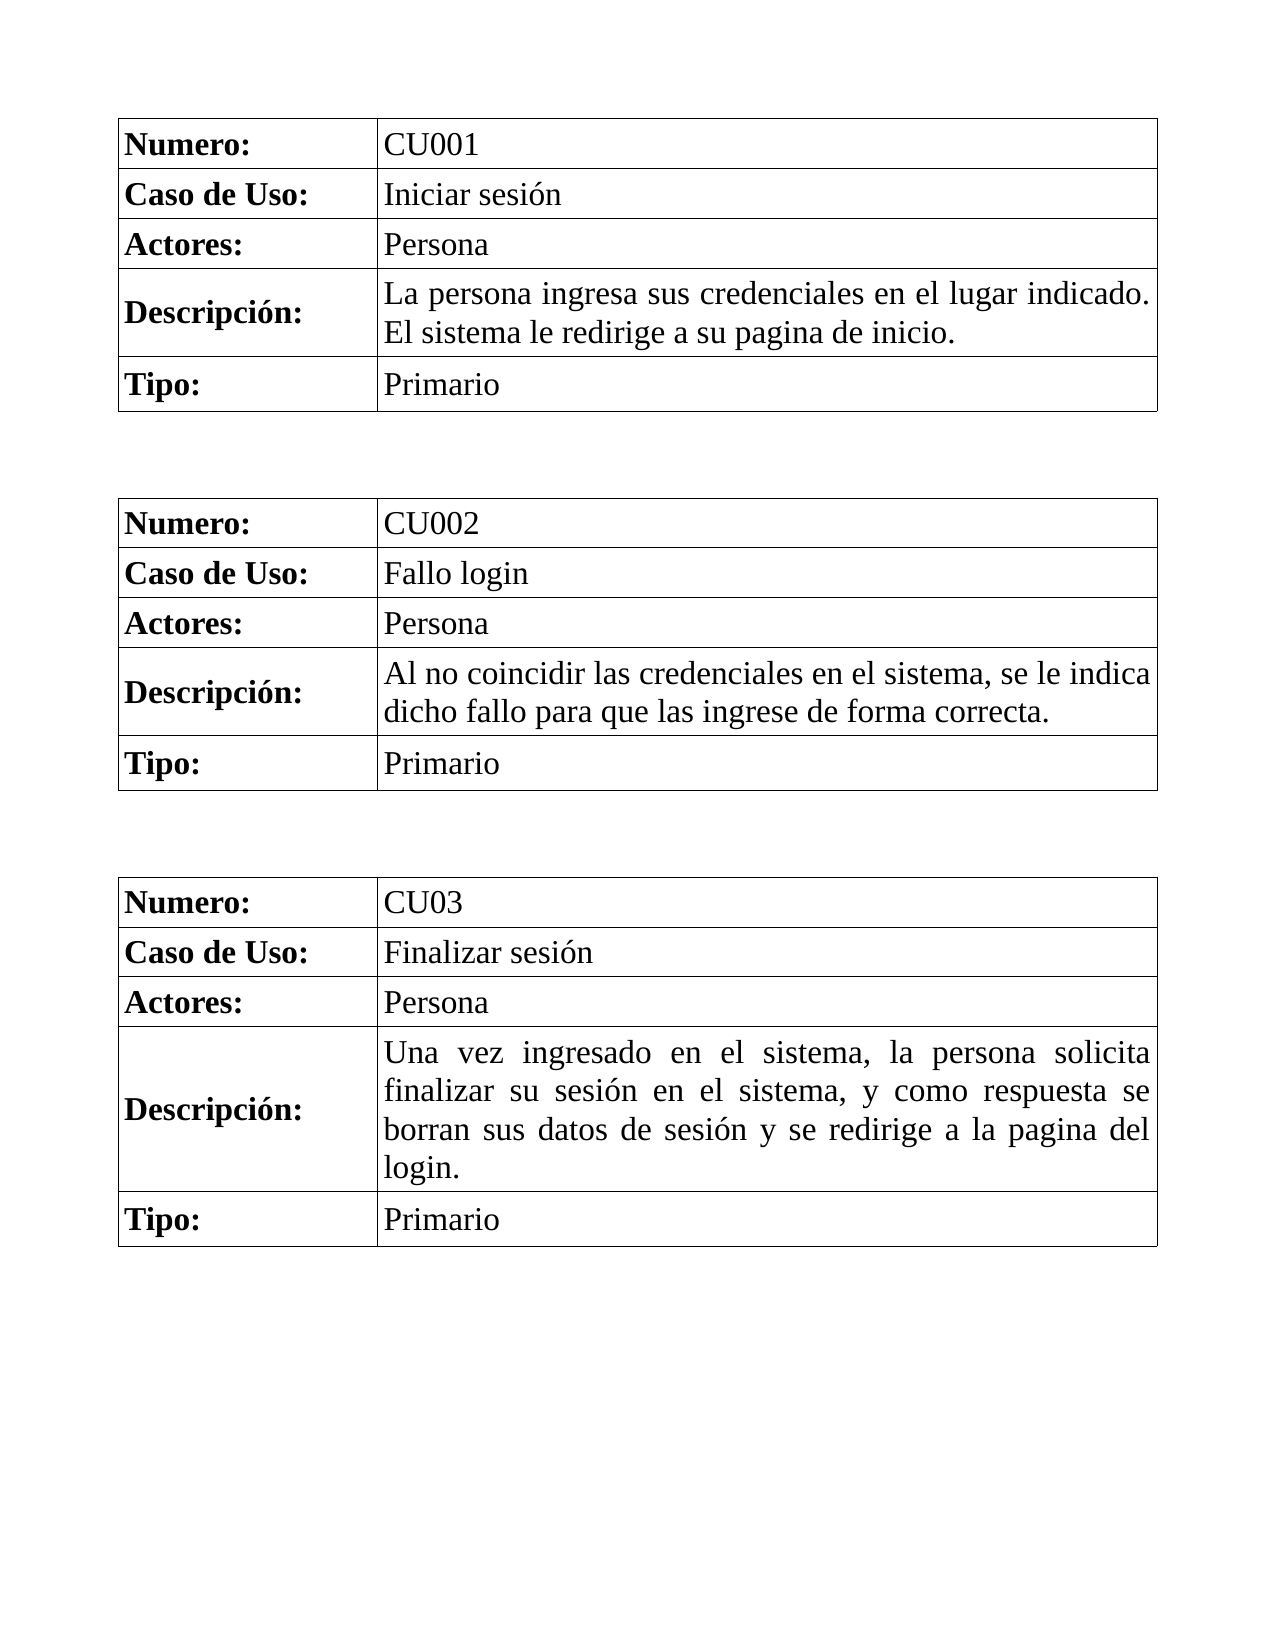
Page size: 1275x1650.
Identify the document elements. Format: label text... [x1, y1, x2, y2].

table_cell Iniciar sesión [378, 169, 1157, 218]
table_cell Caso de Uso: [119, 928, 377, 976]
table_cell Primario [378, 736, 1157, 790]
table_cell Descripción: [119, 1027, 377, 1191]
table_header CU001 [378, 119, 1157, 168]
table_cell Primario [378, 357, 1157, 411]
table_header CU002 [378, 499, 1157, 547]
table_cell Al no coincidir las credenciales en el sistema, se le indica dicho fallo para que las ingrese de forma correcta. [378, 648, 1157, 735]
table_cell Caso de Uso: [119, 169, 377, 218]
table_cell Tipo: [119, 357, 377, 411]
table_cell Primario [378, 1192, 1157, 1246]
table_cell Persona [378, 219, 1157, 268]
table_cell Descripción: [119, 648, 377, 735]
table_cell Caso de Uso: [119, 548, 377, 597]
table_cell Fallo login [378, 548, 1157, 597]
table_cell Persona [378, 977, 1157, 1026]
table_header Numero: [119, 119, 377, 168]
table_cell Actores: [119, 977, 377, 1026]
table_header Numero: [119, 499, 377, 547]
table_cell Una vez ingresado en el sistema, la persona solicita finalizar su sesión en el sistema, y como respuesta se borran sus datos de sesión y se redirige a la pagina del login. [378, 1027, 1157, 1191]
table_cell Tipo: [119, 736, 377, 790]
table_cell Finalizar sesión [378, 928, 1157, 976]
table_cell Tipo: [119, 1192, 377, 1246]
table_cell Actores: [119, 598, 377, 647]
table_header CU03 [378, 878, 1157, 927]
table_cell Persona [378, 598, 1157, 647]
table_header Numero: [119, 878, 377, 927]
table_cell Descripción: [119, 269, 377, 356]
table_cell La persona ingresa sus credenciales en el lugar indicado. El sistema le redirige a su pagina de inicio. [378, 269, 1157, 356]
table_cell Actores: [119, 219, 377, 268]
